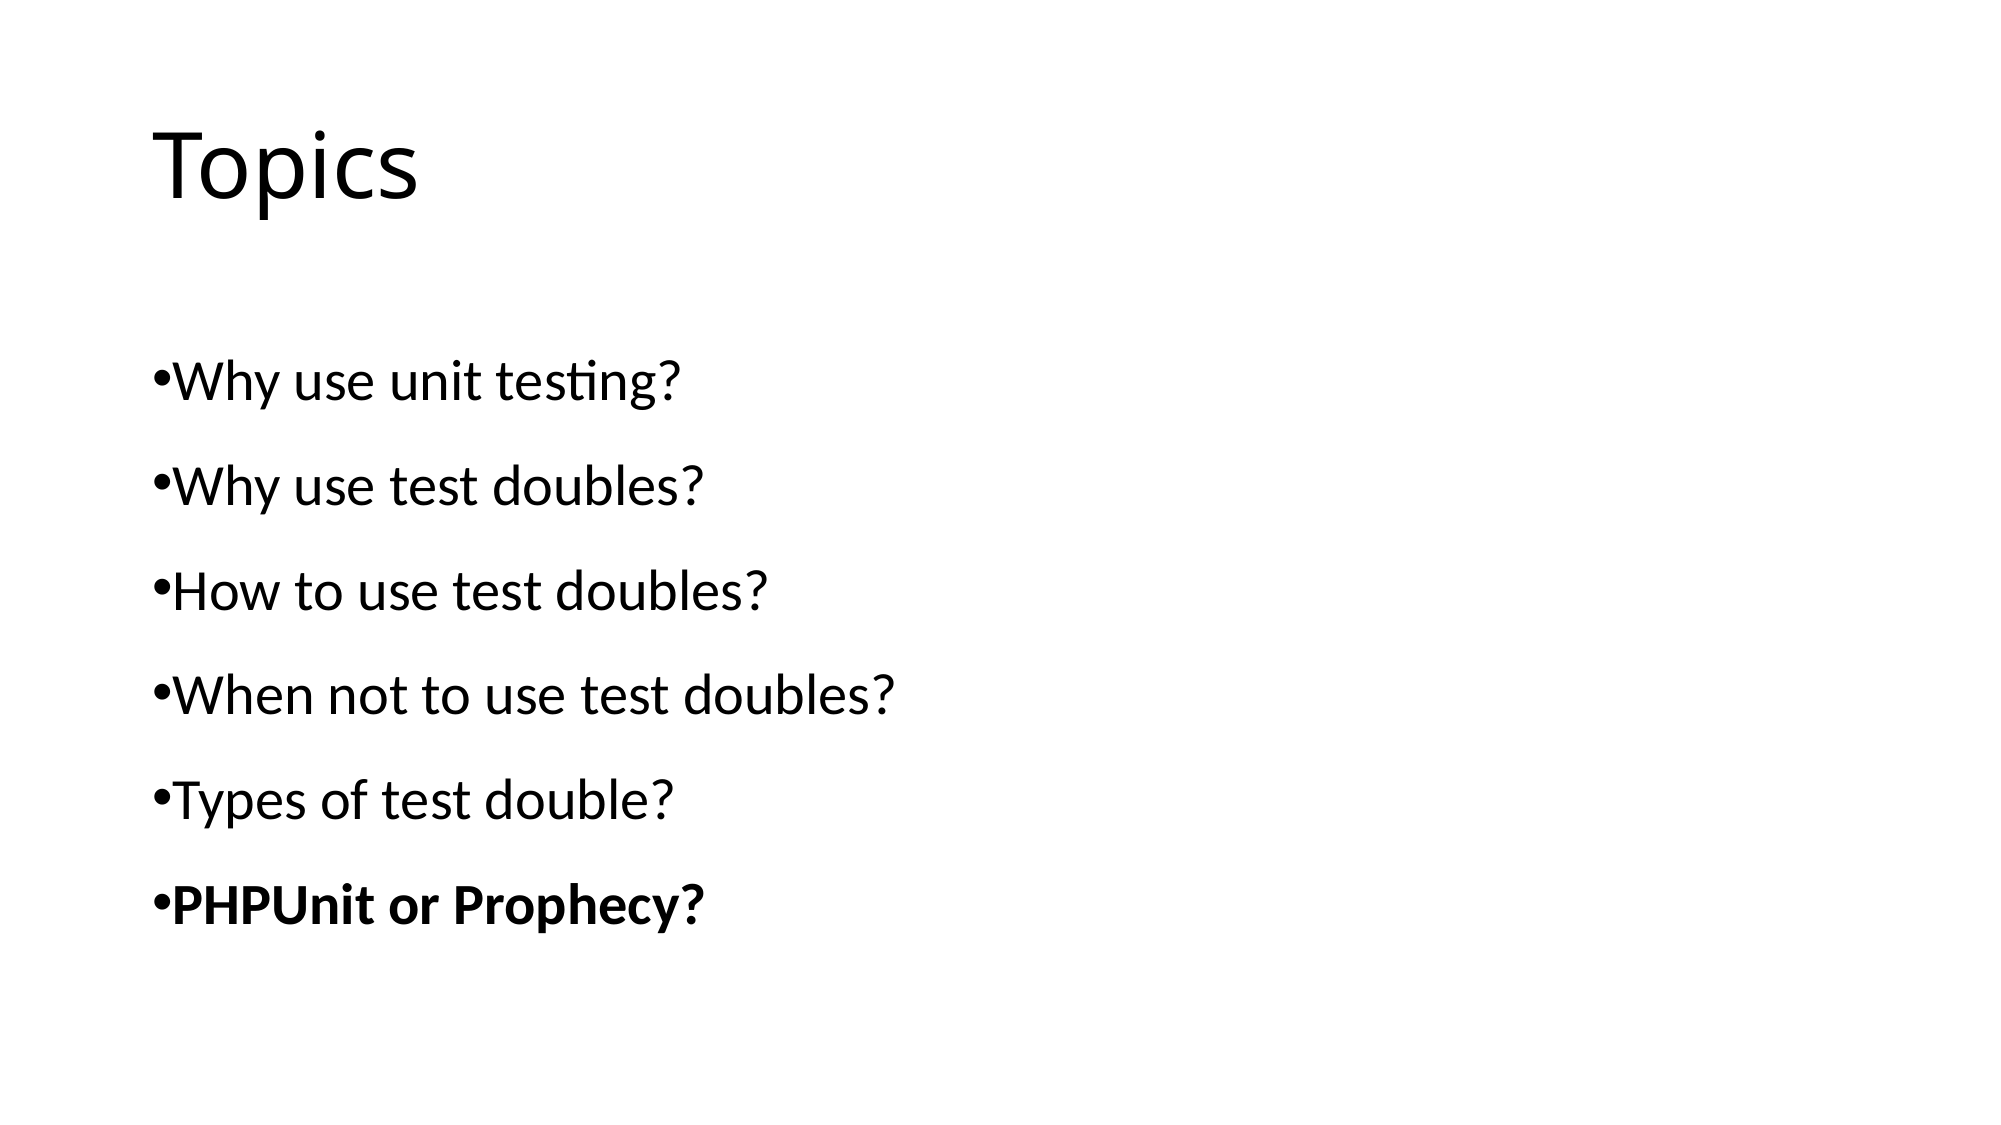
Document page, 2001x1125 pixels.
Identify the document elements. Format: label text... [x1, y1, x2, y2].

text_box Topics [137, 59, 1863, 278]
text_box Why use unit testing? Why use test doubles? How to use test doubles? When not to use test doubles? Types of test double? PHPUnit or Prophecy? [137, 299, 1863, 1014]
